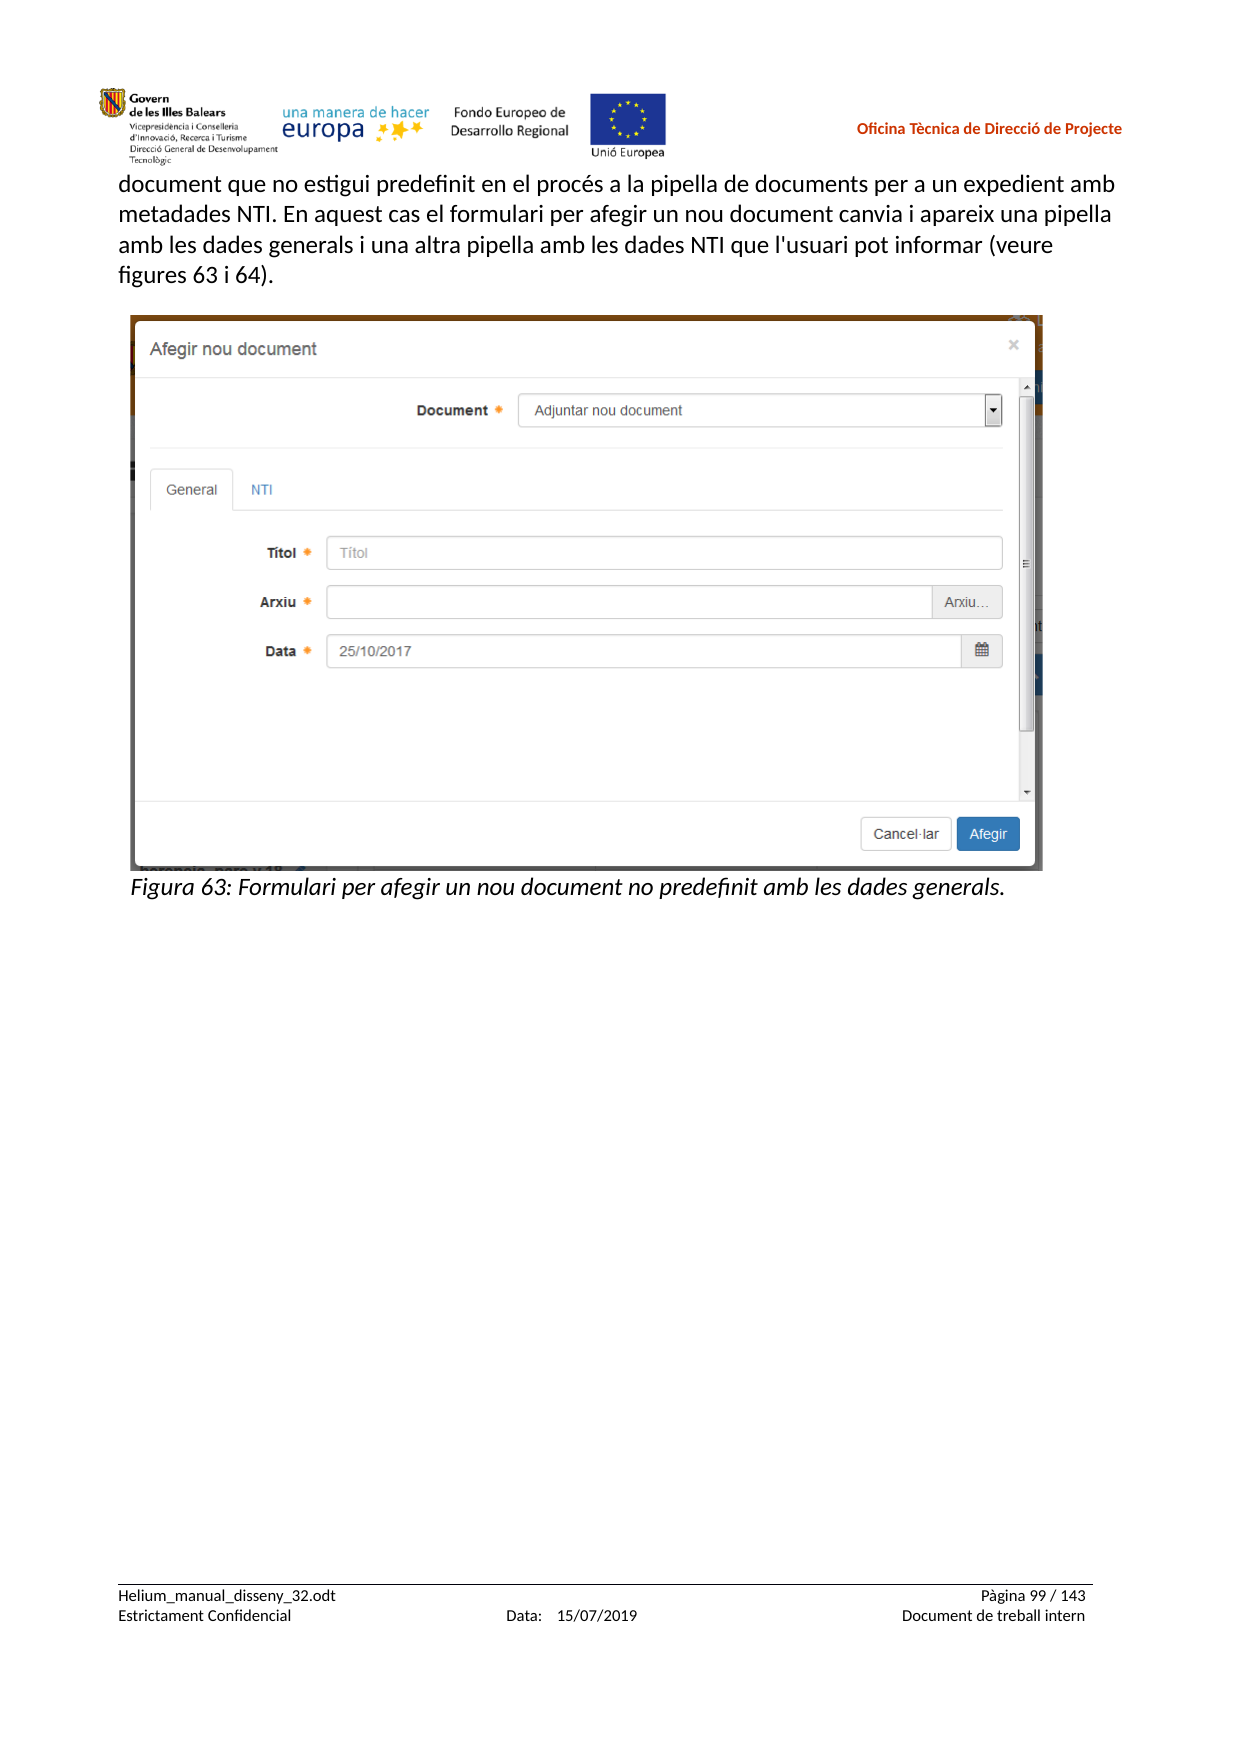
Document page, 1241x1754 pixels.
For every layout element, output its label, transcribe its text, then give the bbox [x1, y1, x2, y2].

text Figura 63: Formulari per afegir un nou document no predefinit amb les dades generals. [130, 871, 1043, 901]
text document que no estigui predefinit en el procés a la pipella de documents per a un expedient amb metadades NTI. En aquest cas el formulari per afegir un nou document canvia i apareix una pipella amb les dades generals i una altra pipella amb les dades NTI que l'usuari pot informar (veure figures 63 i 64). [118, 168, 1122, 290]
picture [130, 315, 1043, 871]
picture [99, 87, 668, 166]
